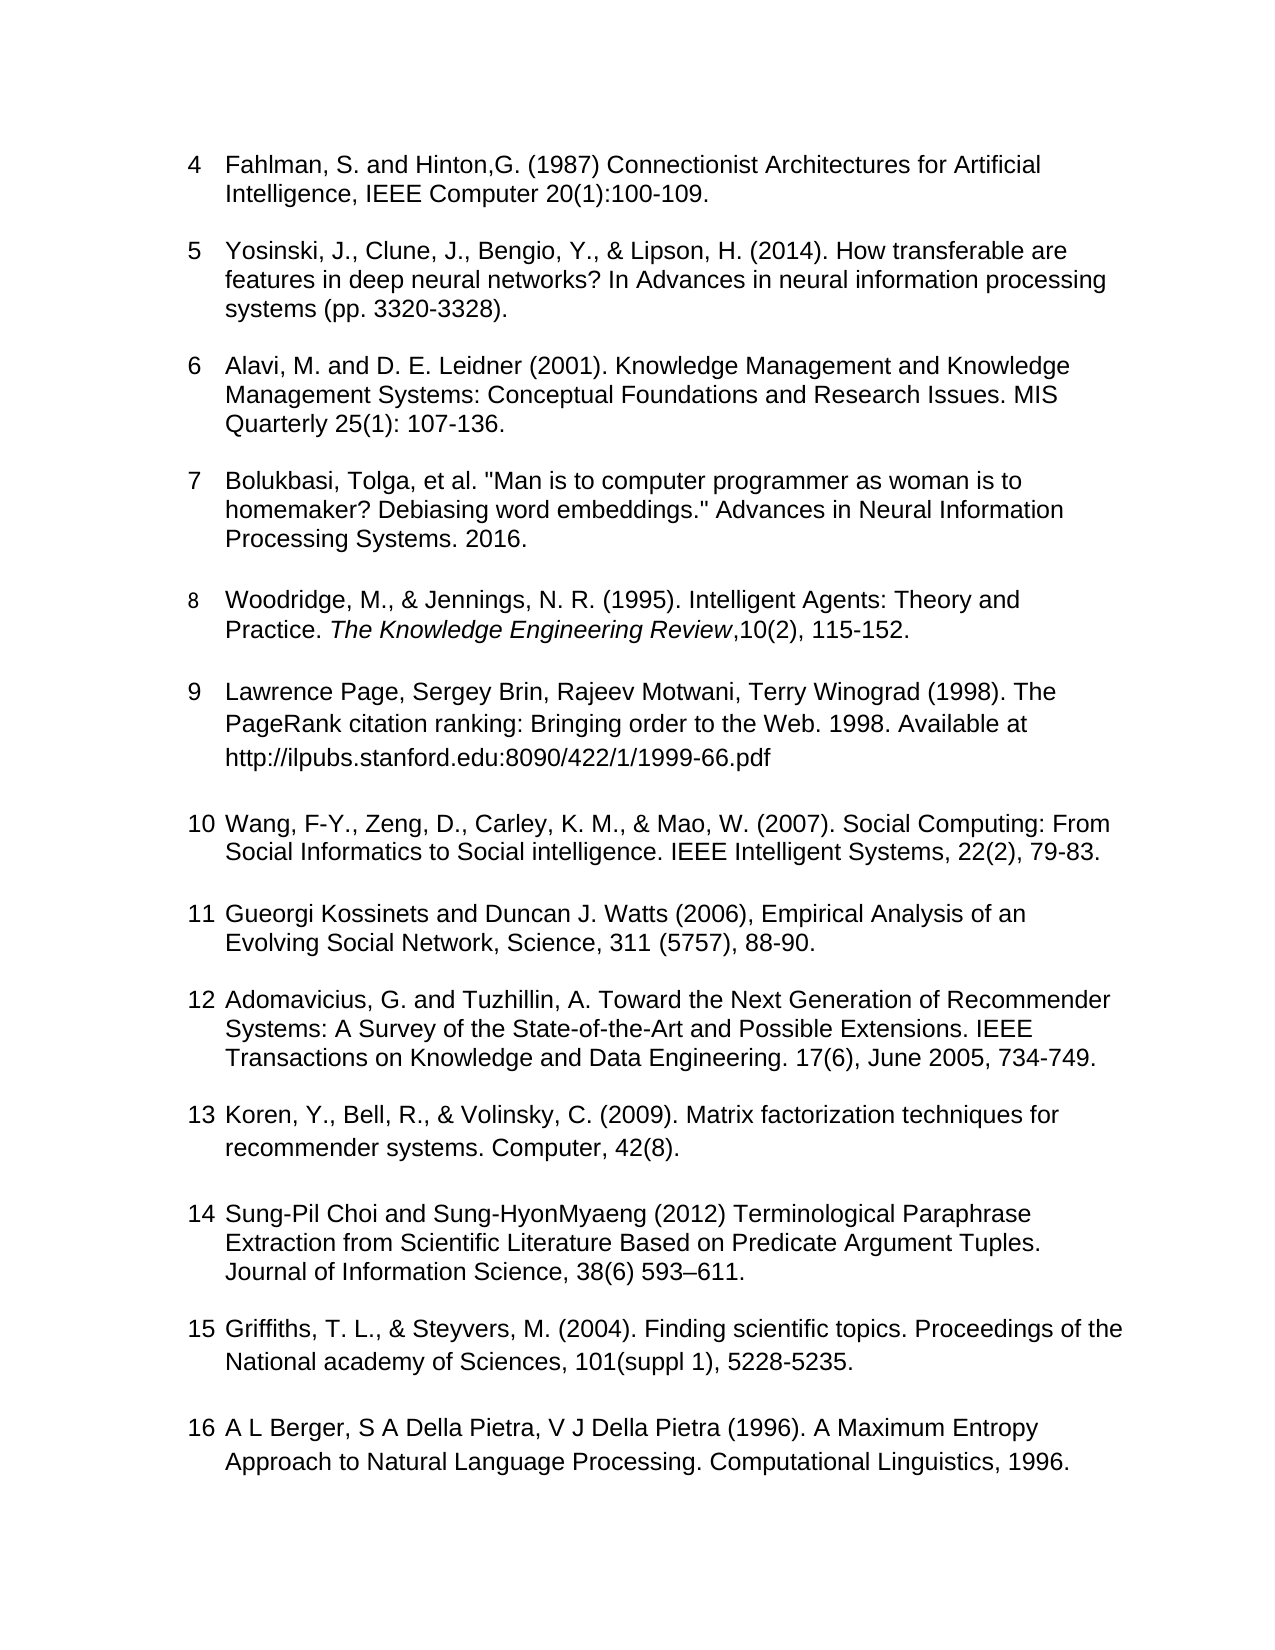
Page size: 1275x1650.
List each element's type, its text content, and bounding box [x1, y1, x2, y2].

list Griffiths, T. L., & Steyvers, M. (2004). Finding scientific topics. Proceedings of the National academy of Sciences, 101(suppl 1), 5228-5235. [187, 1314, 1125, 1409]
list Wang, F-Y., Zeng, D., Carley, K. M., & Mao, W. (2007). Social Computing: From Social Informatics to Social intelligence. IEEE Intelligent Systems, 22(2), 79-83. [187, 808, 1125, 866]
list A L Berger, S A Della Pietra, V J Della Pietra (1996). A Maximum Entropy Approach to Natural Language Processing. Computational Linguistics, 1996. [187, 1413, 1125, 1475]
list Gueorgi Kossinets and Duncan J. Watts (2006), Empirical Analysis of an Evolving Social Network, Science, 311 (5757), 88-90. [187, 899, 1125, 985]
list Adomavicius, G. and Tuzhillin, A. Toward the Next Generation of Recommender Systems: A Survey of the State-of-the-Art and Possible Extensions. IEEE Transactions on Knowledge and Data Engineering. 17(6), June 2005, 734-749. [187, 985, 1125, 1072]
list Bolukbasi, Tolga, et al. "Man is to computer programmer as woman is to homemaker? Debiasing word embeddings." Advances in Neural Information Processing Systems. 2016. [187, 466, 1125, 552]
list Sung-Pil Choi and Sung-HyonMyaeng (2012) Terminological Paraphrase Extraction from Scientific Literature Based on Predicate Argument Tuples. Journal of Information Science, 38(6) 593–611. [187, 1199, 1125, 1286]
list Fahlman, S. and Hinton,G. (1987) Connectionist Architectures for Artificial Intelligence, IEEE Computer 20(1):100-109. [187, 150, 1125, 236]
list Alavi, M. and D. E. Leidner (2001). Knowledge Management and Knowledge Management Systems: Conceptual Foundations and Research Issues. MIS Quarterly 25(1): 107-136. [187, 351, 1125, 466]
list Koren, Y., Bell, R., & Volinsky, C. (2009). Matrix factorization techniques for recommender systems. Computer, 42(8). [187, 1100, 1125, 1162]
list Lawrence Page, Sergey Brin, Rajeev Motwani, Terry Winograd (1998). The PageRank citation ranking: Bringing order to the Web. 1998. Available at http://ilpubs.stanford.edu:8090/422/1/1999-66.pdf [187, 676, 1125, 771]
list Woodridge, M., & Jennings, N. R. (1995). Intelligent Agents: Theory and Practice. The Knowledge Engineering Review,10(2), 115-152. [187, 586, 1125, 643]
list Yosinski, J., Clune, J., Bengio, Y., & Lipson, H. (2014). How transferable are features in deep neural networks? In Advances in neural information processing systems (pp. 3320-3328). [187, 236, 1125, 351]
